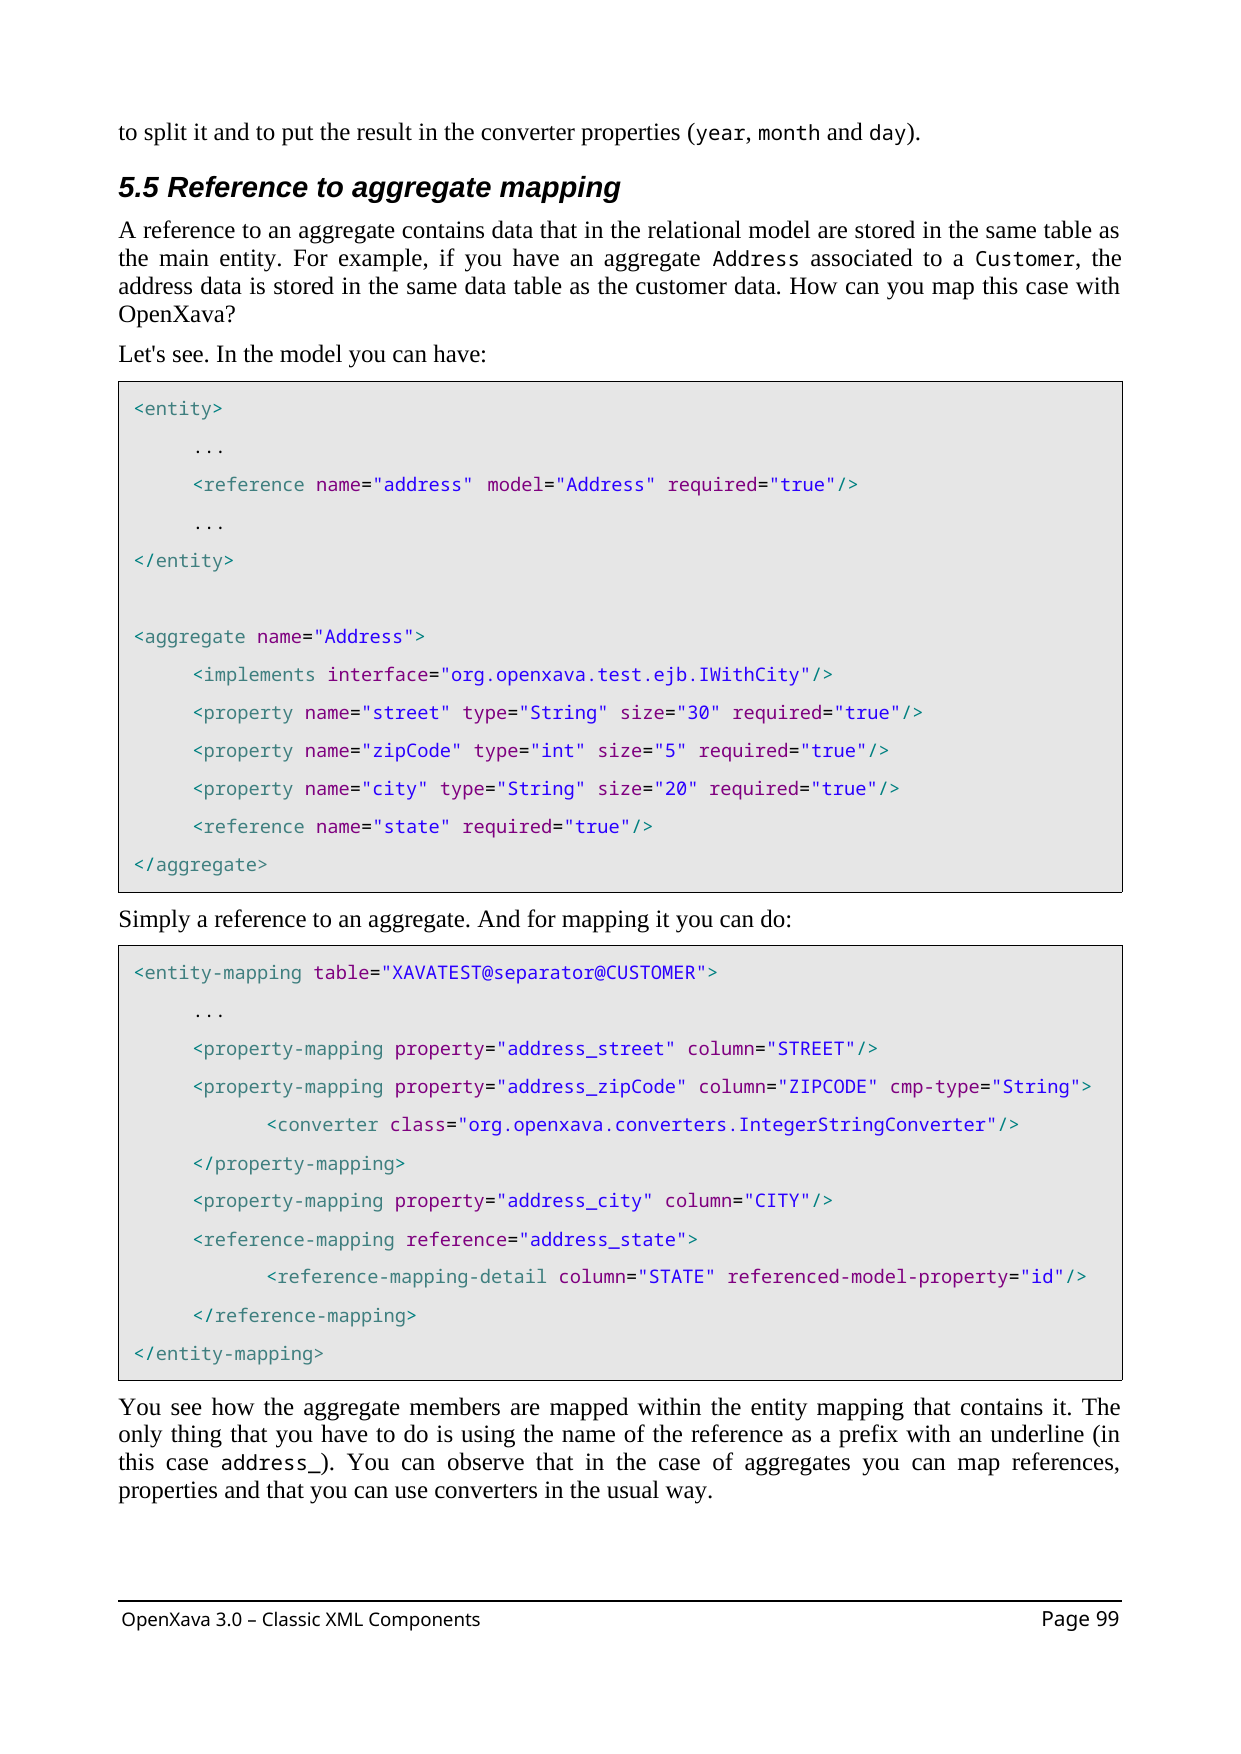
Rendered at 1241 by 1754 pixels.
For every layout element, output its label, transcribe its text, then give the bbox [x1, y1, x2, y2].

text Let's see. In the model you can have: [118, 340, 1122, 368]
text <entity-mapping table="XAVATEST@separator@CUSTOMER"> [119, 946, 1122, 983]
text <implements interface="org.openxava.test.ejb.IWithCity"/> [119, 647, 1122, 685]
text <property name="city" type="String" size="20" required="true"/> [119, 761, 1122, 799]
text <property-mapping property="address_street" column="STREET"/> [119, 1021, 1122, 1059]
text </entity> [119, 533, 1122, 571]
text to split it and to put the result in the converter properties (year, month and day). [118, 118, 1122, 146]
text </aggregate> [119, 837, 1122, 892]
text ... [119, 419, 1122, 457]
text ... [119, 495, 1122, 533]
text Simply a reference to an aggregate. And for mapping it you can do: [118, 905, 1122, 932]
text <property name="zipCode" type="int" size="5" required="true"/> [119, 723, 1122, 761]
text <reference-mapping reference="address_state"> [119, 1211, 1122, 1249]
text You see how the aggregate members are mapped within the entity mapping that contains it. The only thing that you have to do is using the name of the reference as a prefix with an underline (in this case address_). You can observe that in the case of aggregates you can map references, properties and that you can use converters in the usual way. [118, 1393, 1122, 1504]
text <reference name="address" model="Address" required="true"/> [119, 457, 1122, 495]
subtitle Reference to aggregate mapping [118, 171, 1122, 204]
text ... [119, 983, 1122, 1021]
text <reference name="state" required="true"/> [119, 799, 1122, 837]
text <reference-mapping-detail column="STATE" referenced-model-property="id"/> [119, 1249, 1122, 1287]
text <property-mapping property="address_zipCode" column="ZIPCODE" cmp-type="String"> [119, 1059, 1122, 1097]
text </property-mapping> [119, 1135, 1122, 1173]
text </entity-mapping> [119, 1325, 1122, 1380]
text <property-mapping property="address_city" column="CITY"/> [119, 1173, 1122, 1211]
text <entity> [119, 382, 1122, 419]
text <converter class="org.openxava.converters.IntegerStringConverter"/> [119, 1097, 1122, 1135]
text <property name="street" type="String" size="30" required="true"/> [119, 685, 1122, 723]
text </reference-mapping> [119, 1287, 1122, 1325]
text <aggregate name="Address"> [119, 609, 1122, 647]
text A reference to an aggregate contains data that in the relational model are stored in the same table as the main entity. For example, if you have an aggregate Address associated to a Customer, the address data is stored in the same data table as the customer data. How can you map this case with OpenXava? [118, 217, 1122, 328]
